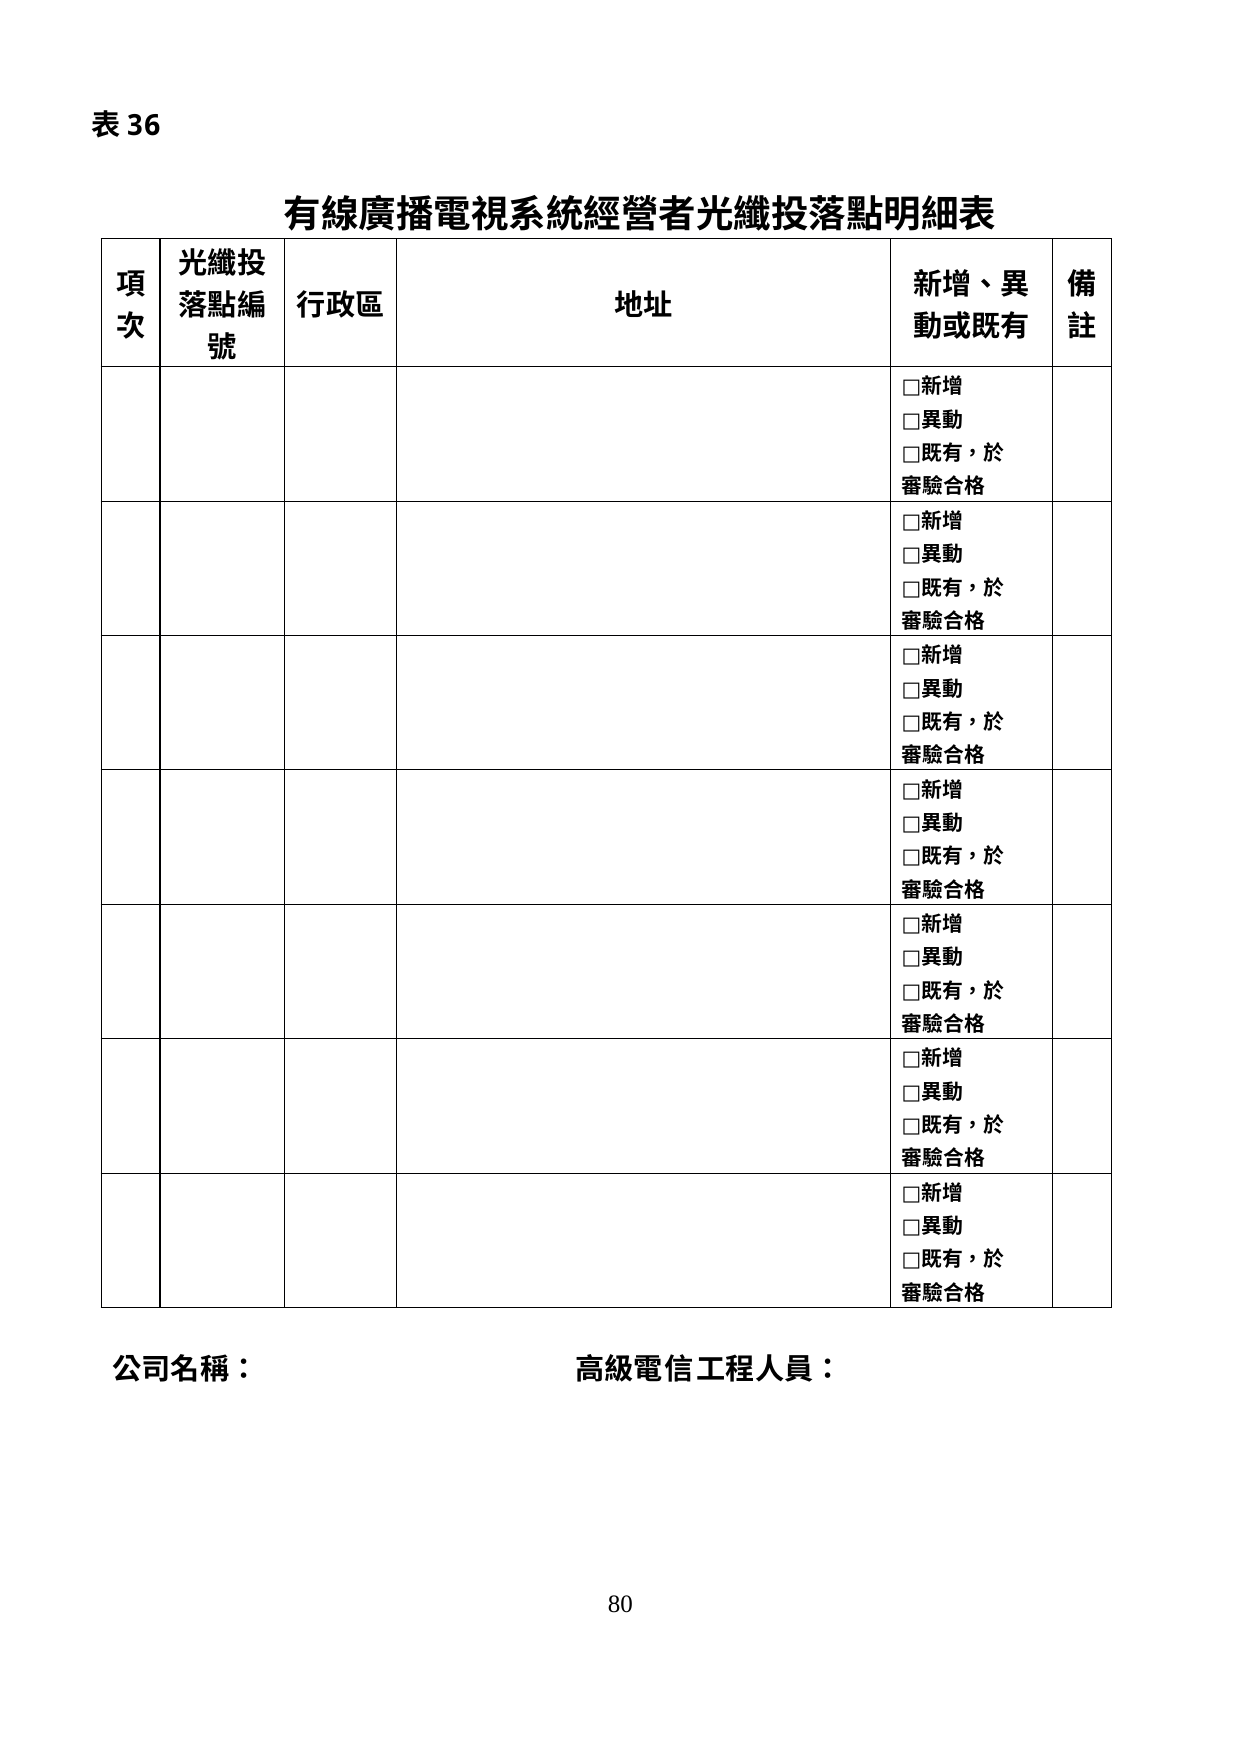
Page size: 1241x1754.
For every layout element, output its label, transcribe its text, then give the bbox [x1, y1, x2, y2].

table_cell [397, 502, 890, 635]
table_cell [1053, 1174, 1111, 1307]
table_cell [102, 770, 159, 904]
table_cell [397, 905, 890, 1038]
table_cell [161, 1039, 284, 1172]
table_cell □新增 □異動 □既有，於 審驗合格 [891, 1039, 1052, 1172]
table_cell [1053, 502, 1111, 635]
table_cell [397, 770, 890, 904]
table_cell [285, 502, 396, 635]
text 公司名稱： 高級電信工程人員： [112, 1345, 1128, 1388]
table_cell [161, 770, 284, 904]
table_cell [1053, 636, 1111, 769]
table_cell [285, 1039, 396, 1172]
table_cell [285, 905, 396, 1038]
table_cell [102, 1174, 159, 1307]
table_header 行政區 [285, 239, 396, 366]
table_cell [397, 1039, 890, 1172]
table_cell [102, 905, 159, 1038]
table_cell [161, 636, 284, 769]
table_cell □新增 □異動 □既有，於 審驗合格 [891, 905, 1052, 1038]
table_cell [285, 1174, 396, 1307]
table_cell [102, 367, 159, 501]
table_header 備註 [1053, 239, 1111, 366]
table_cell [397, 1174, 890, 1307]
table_cell □新增 □異動 □既有，於 審驗合格 [891, 770, 1052, 904]
table_cell [285, 367, 396, 501]
table_cell [102, 1039, 159, 1172]
table_cell [1053, 1039, 1111, 1172]
table_cell [1053, 367, 1111, 501]
table_cell [1053, 905, 1111, 1038]
table_cell [102, 636, 159, 769]
table_header 地址 [397, 239, 890, 366]
table_cell □新增 □異動 □既有，於 審驗合格 [891, 502, 1052, 635]
table_cell [161, 905, 284, 1038]
table_cell [161, 1174, 284, 1307]
table_header 新增、異動或既有 [891, 239, 1052, 366]
text 表36 [91, 101, 190, 143]
table_cell [1053, 770, 1111, 904]
table_cell □新增 □異動 □既有，於 審驗合格 [891, 1174, 1052, 1307]
table_cell □新增 □異動 □既有，於 審驗合格 [891, 367, 1052, 501]
table_cell [102, 502, 159, 635]
table_header 項次 [102, 239, 159, 366]
table_cell [285, 770, 396, 904]
table_cell [397, 367, 890, 501]
subtitle 表36 有線廣播電視系統經營者光纖投落點明細表 [151, 184, 1128, 238]
table_cell □新增 □異動 □既有，於 審驗合格 [891, 636, 1052, 769]
table_cell [397, 636, 890, 769]
table_header 光纖投落點編號 [161, 239, 284, 366]
table_cell [285, 636, 396, 769]
table_cell [161, 502, 284, 635]
table_cell [161, 367, 284, 501]
